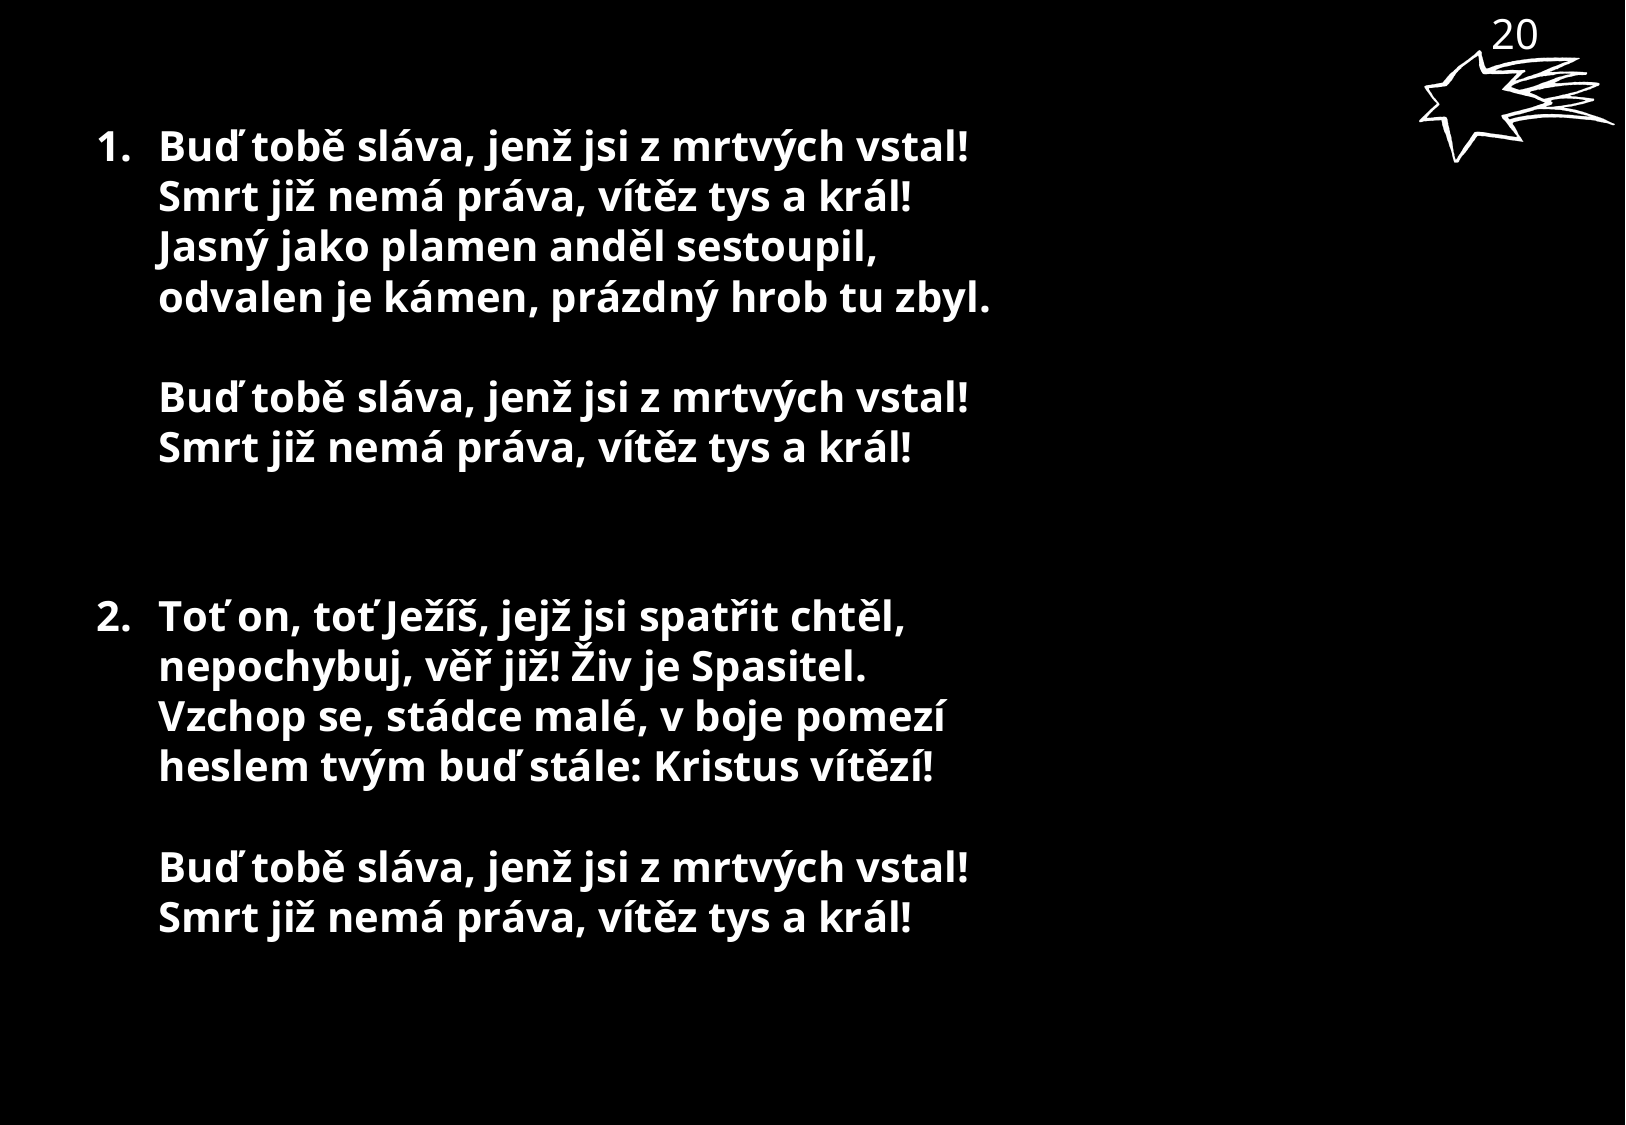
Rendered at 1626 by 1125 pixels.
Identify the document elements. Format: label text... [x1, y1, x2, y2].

list Buď tobě sláva, jenž jsi z mrtvých vstal! Smrt již nemá práva, vítěz tys a král! Jasný jako plamen anděl sestoupil, odvalen je kámen, prázdný hrob tu zbyl. Buď tobě sláva, jenž jsi z mrtvých vstal! Smrt již nemá práva, vítěz tys a král! Toť on, toť Ježíš, jejž jsi spatřit chtěl, nepochybuj, věř již! Živ je Spasitel. Vzchop se, stádce malé, v boje pomezí heslem tvým buď stále: Kristus vítězí! Buď tobě sláva, jenž jsi z mrtvých vstal! Smrt již nemá práva, vítěz tys a král! [81, 112, 1544, 1101]
text_box 20 [1405, 0, 1626, 66]
